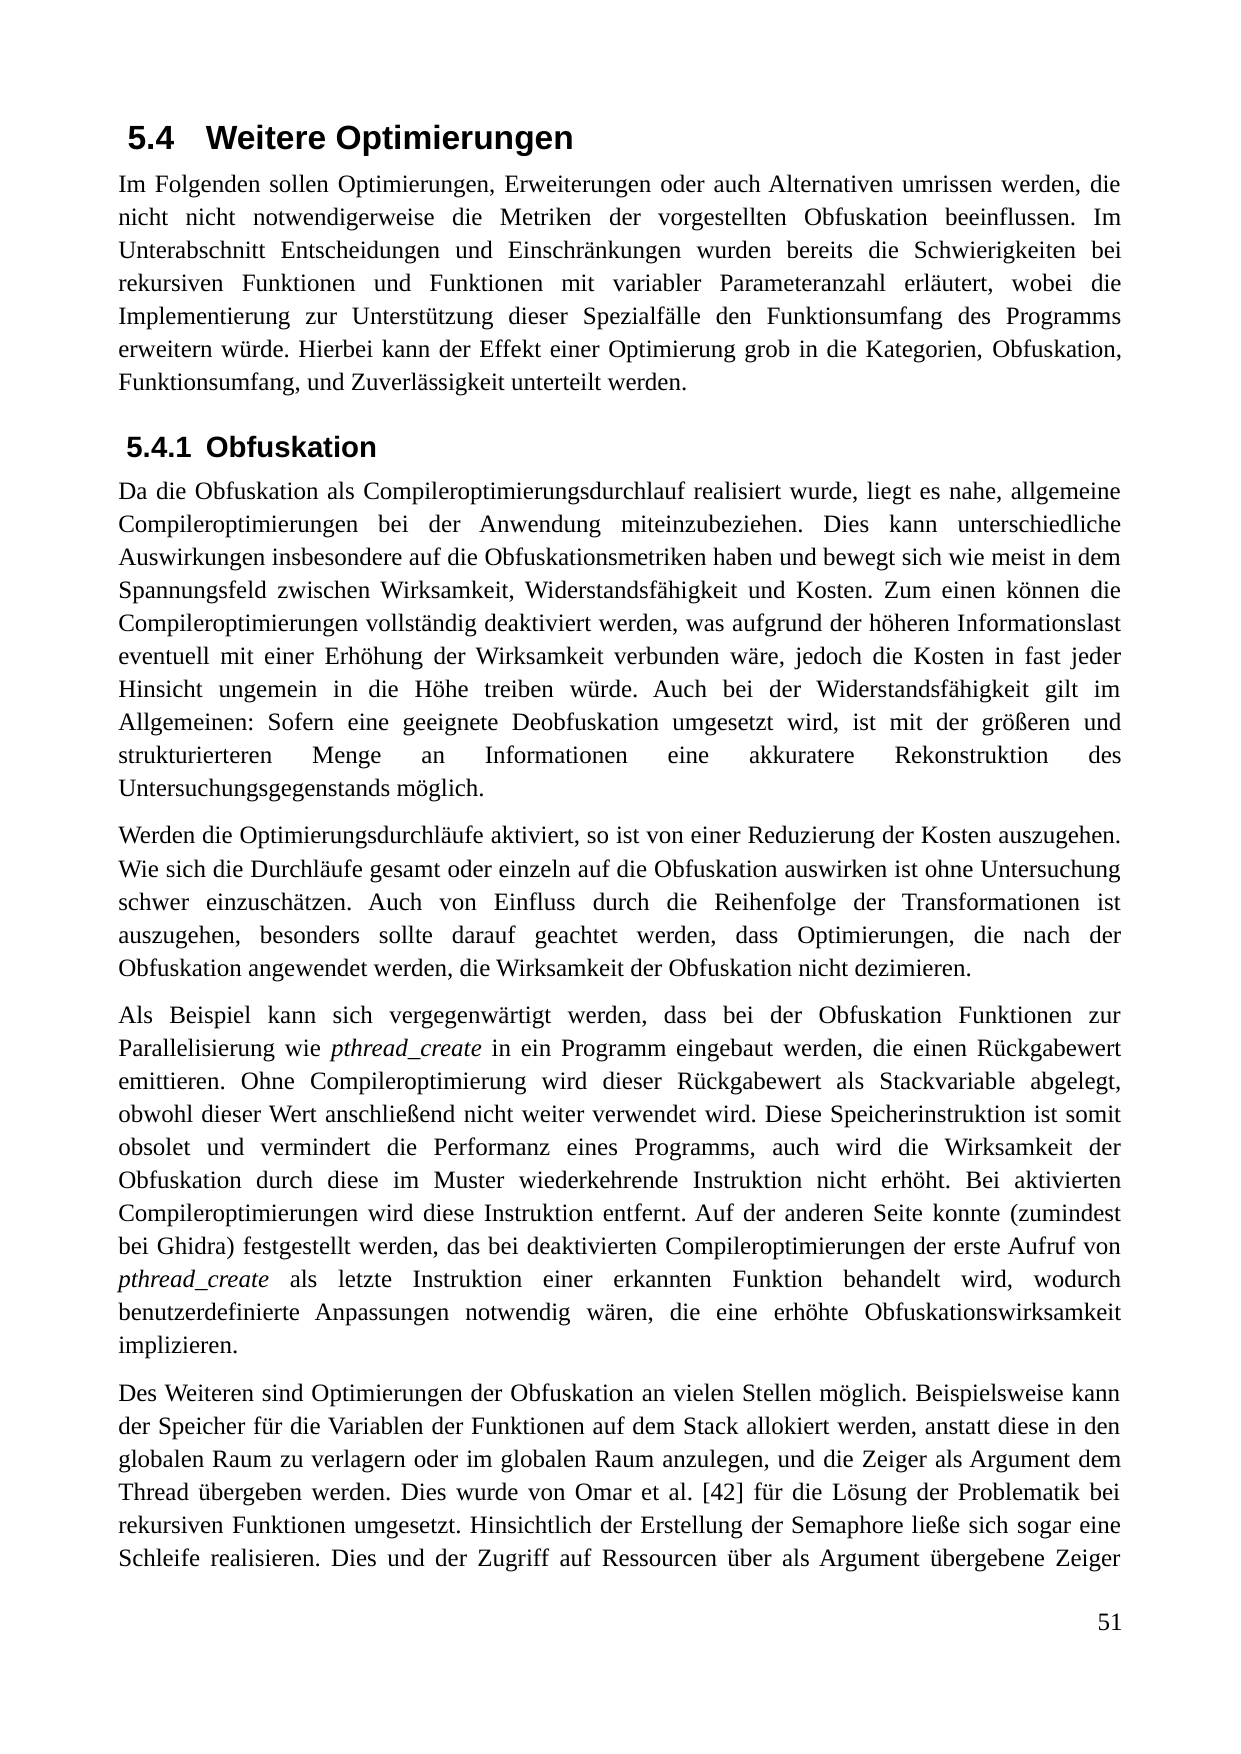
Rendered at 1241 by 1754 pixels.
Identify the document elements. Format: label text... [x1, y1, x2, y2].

text Da die Obfuskation als Compileroptimierungsdurchlauf realisiert wurde, liegt es nahe, allgemeine Compileroptimierungen bei der Anwendung miteinzubeziehen. Dies kann unterschiedliche Auswirkungen insbesondere auf die Obfuskationsmetriken haben und bewegt sich wie meist in dem Spannungsfeld zwischen Wirksamkeit, Widerstandsfähigkeit und Kosten. Zum einen können die Compileroptimierungen vollständig deaktiviert werden, was aufgrund der höheren Informationslast eventuell mit einer Erhöhung der Wirksamkeit verbunden wäre, jedoch die Kosten in fast jeder Hinsicht ungemein in die Höhe treiben würde. Auch bei der Widerstandsfähigkeit gilt im Allgemeinen: Sofern eine geeignete Deobfuskation umgesetzt wird, ist mit der größeren und strukturierteren Menge an Informationen eine akkuratere Rekonstruktion des Untersuchungsgegenstands möglich. [118, 476, 1122, 802]
text Werden die Optimierungsdurchläufe aktiviert, so ist von einer Reduzierung der Kosten auszugehen. Wie sich die Durchläufe gesamt oder einzeln auf die Obfuskation auswirken ist ohne Untersuchung schwer einzuschätzen. Auch von Einfluss durch die Reihenfolge der Transformationen ist auszugehen, besonders sollte darauf geachtet werden, dass Optimierungen, die nach der Obfuskation angewendet werden, die Wirksamkeit der Obfuskation nicht dezimieren. [118, 821, 1122, 981]
text Im Folgenden sollen Optimierungen, Erweiterungen oder auch Alternativen umrissen werden, die nicht nicht notwendigerweise die Metriken der vorgestellten Obfuskation beeinflussen. Im Unterabschnitt Entscheidungen und Einschränkungen wurden bereits die Schwierigkeiten bei rekursiven Funktionen und Funktionen mit variabler Parameteranzahl erläutert, wobei die Implementierung zur Unterstützung dieser Spezialfälle den Funktionsumfang des Programms erweitern würde. Hierbei kann der Effekt einer Optimierung grob in die Kategorien, Obfuskation, Funktionsumfang, und Zuverlässigkeit unterteilt werden. [118, 169, 1122, 396]
text Des Weiteren sind Optimierungen der Obfuskation an vielen Stellen möglich. Beispielsweise kann der Speicher für die Variablen der Funktionen auf dem Stack allokiert werden, anstatt diese in den globalen Raum zu verlagern oder im globalen Raum anzulegen, und die Zeiger als Argument dem Thread übergeben werden. Dies wurde von Omar et al. [42] für die Lösung der Problematik bei rekursiven Funktionen umgesetzt. Hinsichtlich der Erstellung der Semaphore ließe sich sogar eine Schleife realisieren. Dies und der Zugriff auf Ressourcen über als Argument übergebene Zeiger [118, 1378, 1122, 1572]
subtitle Obfuskation [118, 429, 1122, 463]
text Als Beispiel kann sich vergegenwärtigt werden, dass bei der Obfuskation Funktionen zur Parallelisierung wie pthread_create in ein Programm eingebaut werden, die einen Rückgabewert emittieren. Ohne Compileroptimierung wird dieser Rückgabewert als Stackvariable abgelegt, obwohl dieser Wert anschließend nicht weiter verwendet wird. Diese Speicherinstruktion ist somit obsolet und vermindert die Performanz eines Programms, auch wird die Wirksamkeit der Obfuskation durch diese im Muster wiederkehrende Instruktion nicht erhöht. Bei aktivierten Compileroptimierungen wird diese Instruktion entfernt. Auf der anderen Seite konnte (zumindest bei Ghidra) festgestellt werden, das bei deaktivierten Compileroptimierungen der erste Aufruf von pthread_create als letzte Instruktion einer erkannten Funktion behandelt wird, wodurch benutzerdefinierte Anpassungen notwendig wären, die eine erhöhte Obfuskationswirksamkeit implizieren. [118, 1000, 1122, 1359]
subtitle Weitere Optimierungen [118, 118, 1122, 157]
